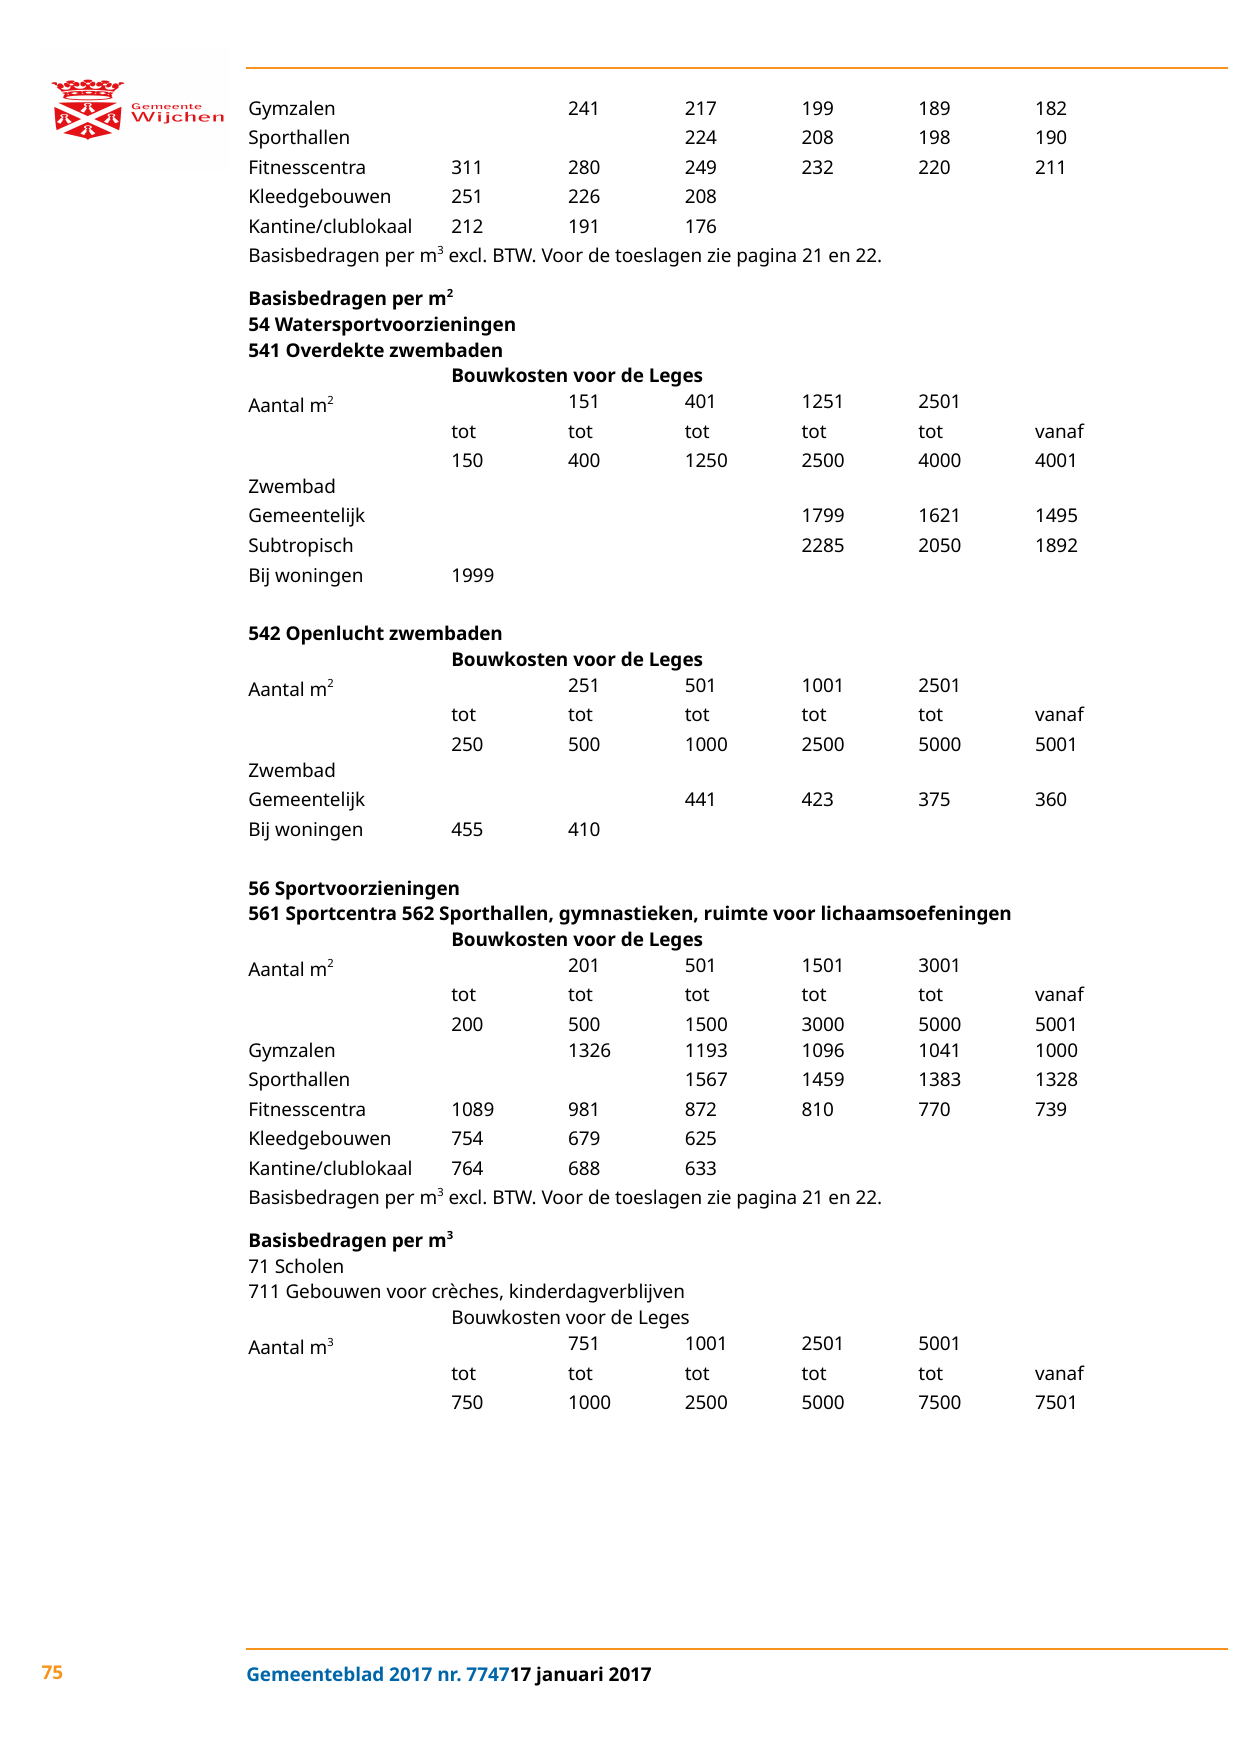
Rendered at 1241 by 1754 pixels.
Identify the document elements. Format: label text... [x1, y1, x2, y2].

table_header 56 Sportvoorzieningen [248, 875, 1152, 900]
table_cell Gymzalen Sporthallen Fitnesscentra Kleedgebouwen Kantine/clublokaal [248, 95, 451, 239]
table_cell 2501 tot 4000 [918, 388, 1035, 473]
table_cell Aantal m2 [248, 646, 451, 757]
table_cell 199 208 232 [801, 95, 918, 239]
table_cell tot 750 [451, 1330, 568, 1415]
table_cell vanaf 5001 [1035, 672, 1152, 757]
table_cell 541 Overdekte zwembaden [248, 337, 1152, 362]
table_cell 423 [801, 757, 918, 842]
table_cell 1193 1567 872 625 633 [685, 1037, 801, 1181]
table_cell 2501 tot 5000 [918, 672, 1035, 757]
table_cell 455 [451, 757, 568, 842]
text Basisbedragen per m2 [248, 285, 1152, 311]
table_cell Aantal m2 [248, 926, 451, 1037]
table_cell 410 [568, 757, 684, 842]
text Basisbedragen per m3 [248, 1227, 1152, 1253]
table_cell 1621 2050 [918, 473, 1035, 588]
table_cell 3001 tot 5000 [918, 952, 1035, 1037]
table_cell tot 200 [451, 952, 568, 1037]
table_cell Aantal m2 [248, 363, 451, 473]
table_cell Aantal m3 [248, 1305, 451, 1415]
text Basisbedragen per m3 excl. BTW. Voor de toeslagen zie pagina 21 en 22. [248, 242, 1152, 268]
table_cell Gymzalen Sporthallen Fitnesscentra Kleedgebouwen Kantine/clublokaal [248, 1037, 451, 1181]
table_cell Bouwkosten voor de Leges [451, 646, 1152, 672]
table_cell 401 tot 1250 [685, 388, 801, 473]
table_cell 1799 2285 [801, 473, 918, 588]
table_header 54 Watersportvoorzieningen [248, 311, 1152, 337]
table_header 71 Scholen [248, 1253, 1152, 1279]
table_cell vanaf 7501 [1035, 1330, 1152, 1415]
table_cell 217 224 249 208 176 [685, 95, 801, 239]
table_cell 241 280 226 191 [568, 95, 684, 239]
table_header 542 Openlucht zwembaden [248, 621, 1152, 646]
text Basisbedragen per m3 excl. BTW. Voor de toeslagen zie pagina 21 en 22. [248, 1184, 1152, 1210]
table_cell Bouwkosten voor de Leges [451, 363, 1152, 388]
table_cell vanaf 4001 [1035, 388, 1152, 473]
table_cell Bouwkosten voor de Leges [451, 926, 1152, 952]
table_cell 2501 tot 5000 [801, 1330, 918, 1415]
table_cell 1096 1459 810 [801, 1037, 918, 1181]
table_cell 1251 tot 2500 [801, 388, 918, 473]
table_cell 1041 1383 770 [918, 1037, 1035, 1181]
table_cell 1999 [451, 473, 568, 588]
table_cell 1326 981 679 688 [568, 1037, 684, 1181]
table_cell 561 Sportcentra 562 Sporthallen, gymnastieken, ruimte voor lichaamsoefeningen [248, 900, 1152, 926]
table_cell Bouwkosten voor de Leges [451, 1305, 1152, 1330]
table_cell vanaf 5001 [1035, 952, 1152, 1037]
table_cell 711 Gebouwen voor crèches, kinderdagverblijven [248, 1279, 1152, 1304]
table_cell 1000 1328 739 [1035, 1037, 1152, 1181]
table_cell tot 250 [451, 672, 568, 757]
picture [41, 47, 231, 172]
table_cell 5001 tot 7500 [918, 1330, 1035, 1415]
table_cell [568, 473, 684, 588]
table_cell 360 [1035, 757, 1152, 842]
table_cell tot 150 [451, 388, 568, 473]
table_cell 501 tot 1000 [685, 672, 801, 757]
table_cell 311 251 212 [451, 95, 568, 239]
table_cell 1501 tot 3000 [801, 952, 918, 1037]
table_cell Zwembad Gemeentelijk Bij woningen [248, 757, 451, 842]
table_cell [685, 473, 801, 588]
table_cell Zwembad Gemeentelijk Subtropisch Bij woningen [248, 473, 451, 588]
table_cell 375 [918, 757, 1035, 842]
table_cell 441 [685, 757, 801, 842]
table_cell 1089 754 764 [451, 1037, 568, 1181]
table_cell 1001 tot 2500 [685, 1330, 801, 1415]
table_cell 251 tot 500 [568, 672, 684, 757]
table_cell 1495 1892 [1035, 473, 1152, 588]
table_cell 1001 tot 2500 [801, 672, 918, 757]
table_cell 151 tot 400 [568, 388, 684, 473]
table_cell 501 tot 1500 [685, 952, 801, 1037]
table_cell 751 tot 1000 [568, 1330, 684, 1415]
table_cell 189 198 220 [918, 95, 1035, 239]
table_cell 182 190 211 [1035, 95, 1152, 239]
table_cell 201 tot 500 [568, 952, 684, 1037]
